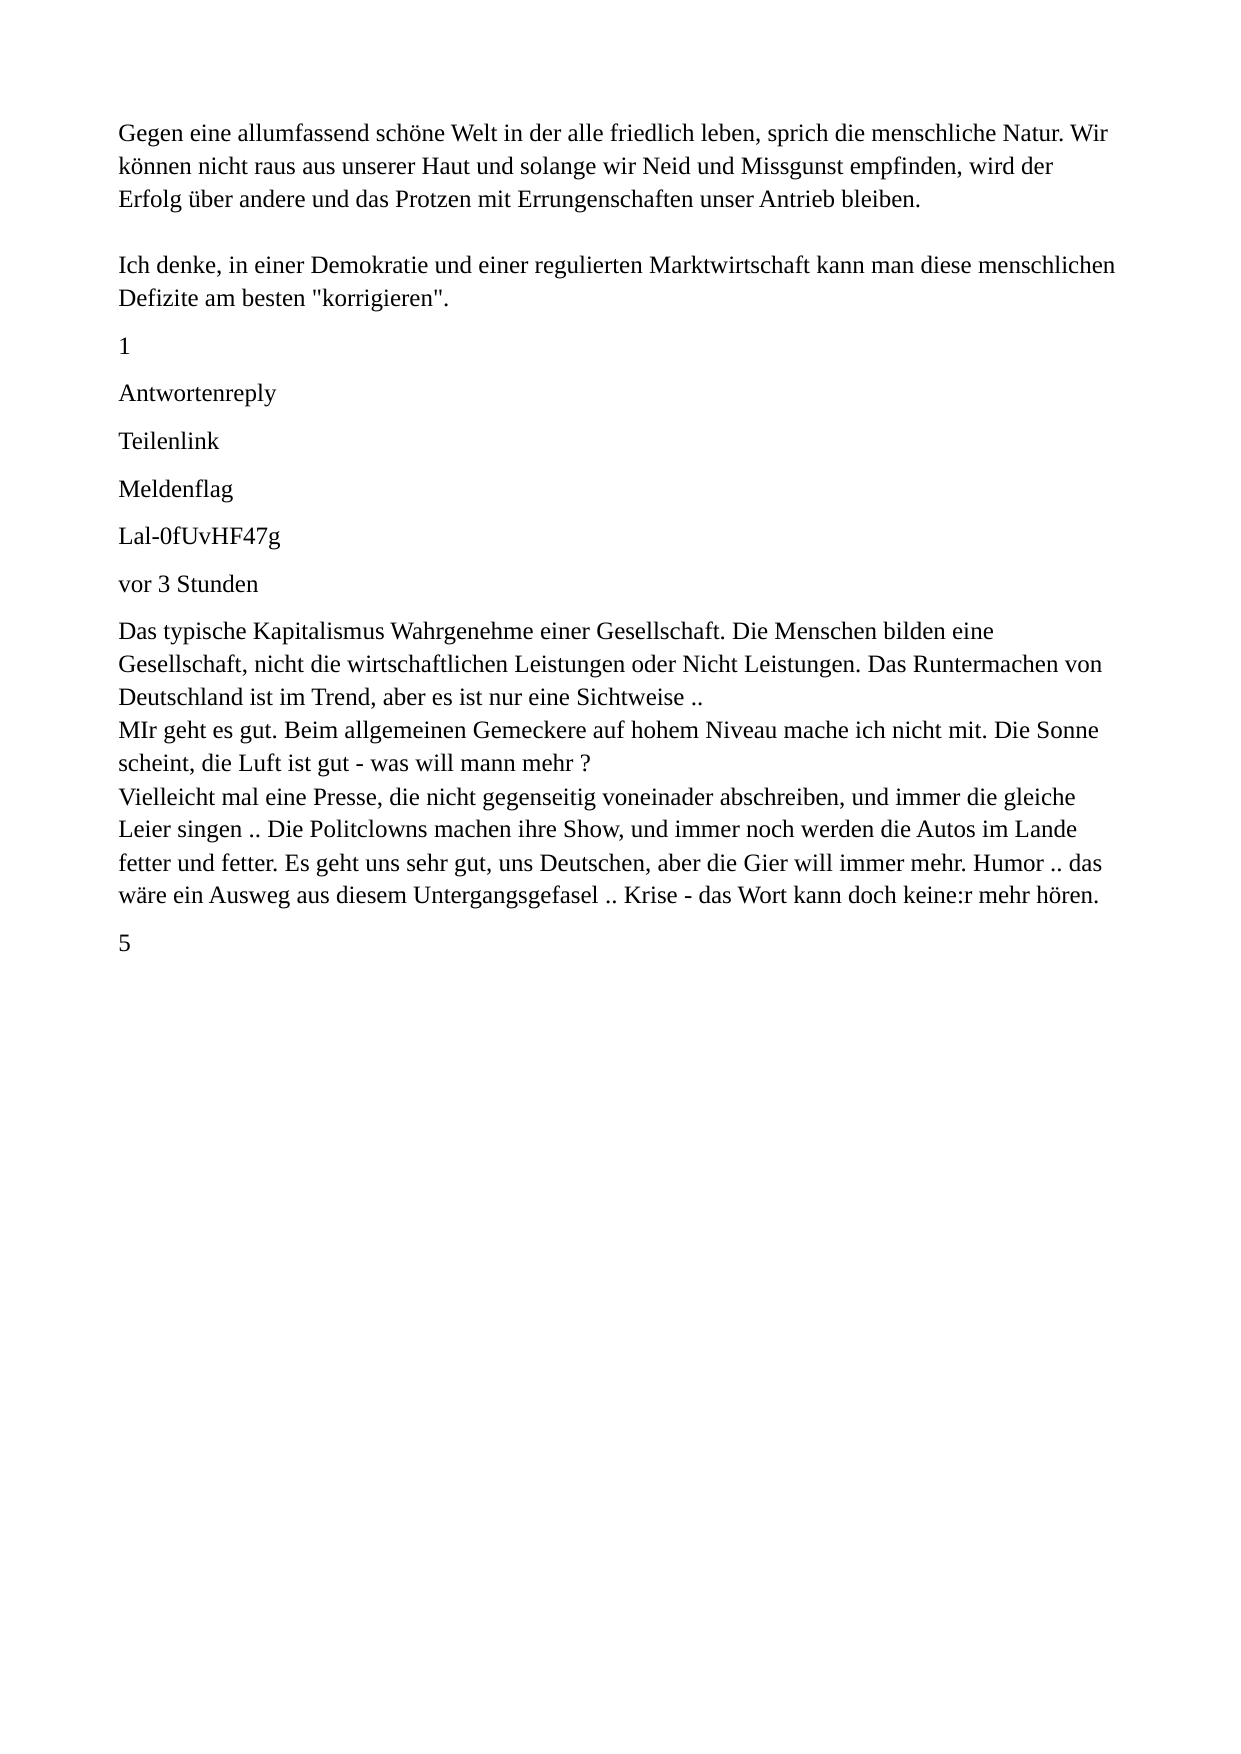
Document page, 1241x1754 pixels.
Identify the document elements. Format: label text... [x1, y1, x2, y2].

text 1 [118, 331, 1122, 359]
text vor 3 Stunden [118, 569, 1122, 598]
text Das typische Kapitalismus Wahrgenehme einer Gesellschaft. Die Menschen bilden eine Gesellschaft, nicht die wirtschaftlichen Leistungen oder Nicht Leistungen. Das Runtermachen von Deutschland ist im Trend, aber es ist nur eine Sichtweise .. MIr geht es gut. Beim allgemeinen Gemeckere auf hohem Niveau mache ich nicht mit. Die Sonne scheint, die Luft ist gut - was will mann mehr ? Vielleicht mal eine Presse, die nicht gegenseitig voneinader abschreiben, und immer die gleiche Leier singen .. Die Politclowns machen ihre Show, und immer noch werden die Autos im Lande fetter und fetter. Es geht uns sehr gut, uns Deutschen, aber die Gier will immer mehr. Humor .. das wäre ein Ausweg aus diesem Untergangsgefasel .. Krise - das Wort kann doch keine:r mehr hören. [118, 616, 1122, 909]
text Teilenlink [118, 426, 1122, 455]
text Antwortenreply [118, 378, 1122, 407]
text 5 [118, 928, 1122, 957]
text Lal-0fUvHF47g [118, 521, 1122, 550]
text Gegen eine allumfassend schöne Welt in der alle friedlich leben, sprich die menschliche Natur. Wir können nicht raus aus unserer Haut und solange wir Neid und Missgunst empfinden, wird der Erfolg über andere und das Protzen mit Errungenschaften unser Antrieb bleiben. Ich denke, in einer Demokratie und einer regulierten Marktwirtschaft kann man diese menschlichen Defizite am besten "korrigieren". [118, 118, 1122, 312]
text Meldenflag [118, 474, 1122, 502]
